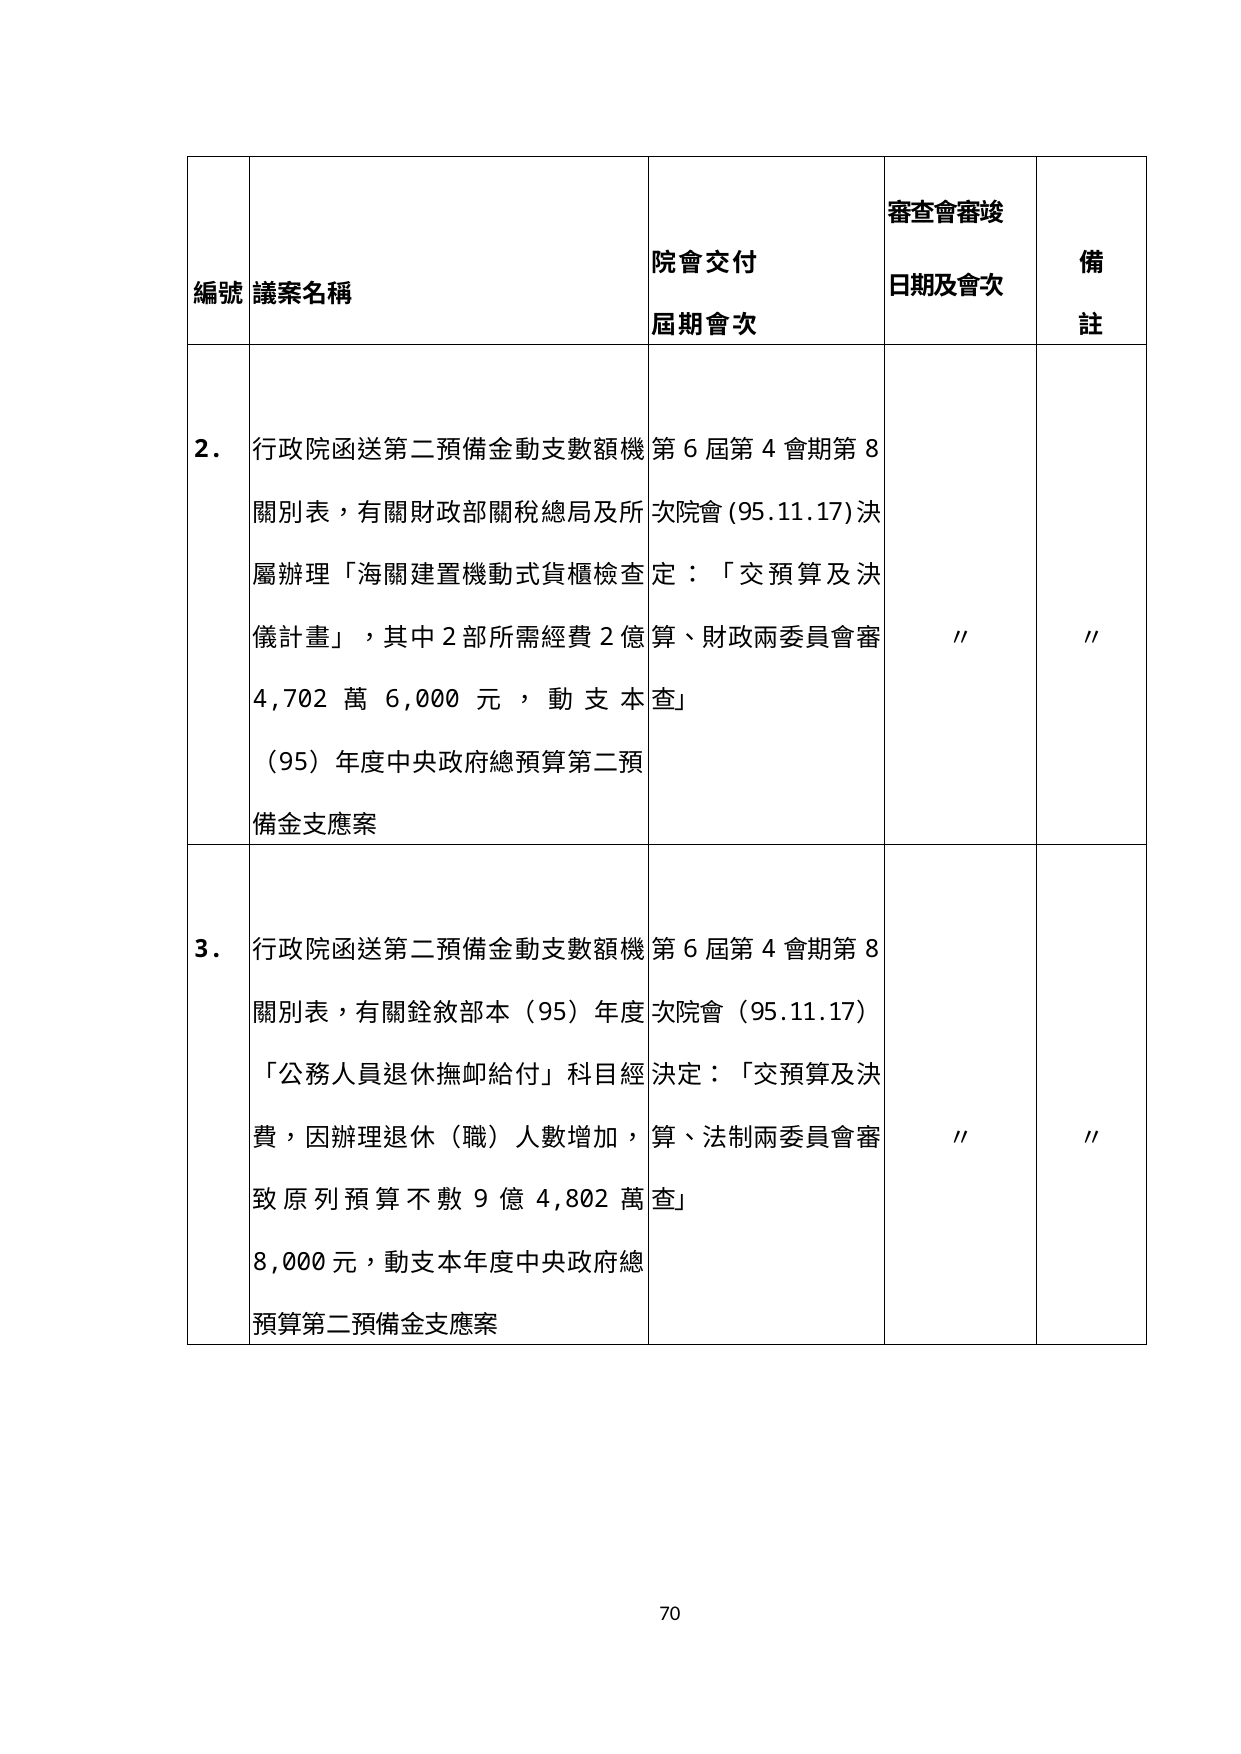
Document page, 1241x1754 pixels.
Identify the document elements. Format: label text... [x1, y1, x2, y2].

table_cell [188, 845, 249, 1344]
table_cell 行政院函送第二預備金動支數額機關別表，有關銓敘部本（95）年度「公務人員退休撫卹給付」科目經費，因辦理退休（職）人數增加，致原列預算不敷9億4,802萬8,000元，動支本年度中央政府總預算第二預備金支應案 [250, 845, 648, 1344]
table_cell 〃 [885, 345, 1036, 844]
table_header 議案名稱 [250, 157, 648, 344]
table_header 審查會審竣 日期及會次 [885, 157, 1036, 344]
table_header 備 註 [1037, 157, 1146, 344]
table_cell 〃 [885, 845, 1036, 1344]
table_cell 〃 [1037, 345, 1146, 844]
table_header 編號 [188, 157, 249, 344]
table_cell 行政院函送第二預備金動支數額機關別表，有關財政部關稅總局及所屬辦理「海關建置機動式貨櫃檢查儀計畫」，其中2部所需經費2億4,702萬6,000元，動支本（95）年度中央政府總預算第二預備金支應案 [250, 345, 648, 844]
table_cell 第6屆第4會期第8次院會(95.11.17)決定：「交預算及決算、財政兩委員會審查」 [649, 345, 884, 844]
table_cell [188, 345, 249, 844]
table_cell 第6屆第4會期第8次院會（95.11.17）決定：「交預算及決算、法制兩委員會審查」 [649, 845, 884, 1344]
table_header 院會交付 屆期會次 [649, 157, 884, 344]
table_cell 〃 [1037, 845, 1146, 1344]
